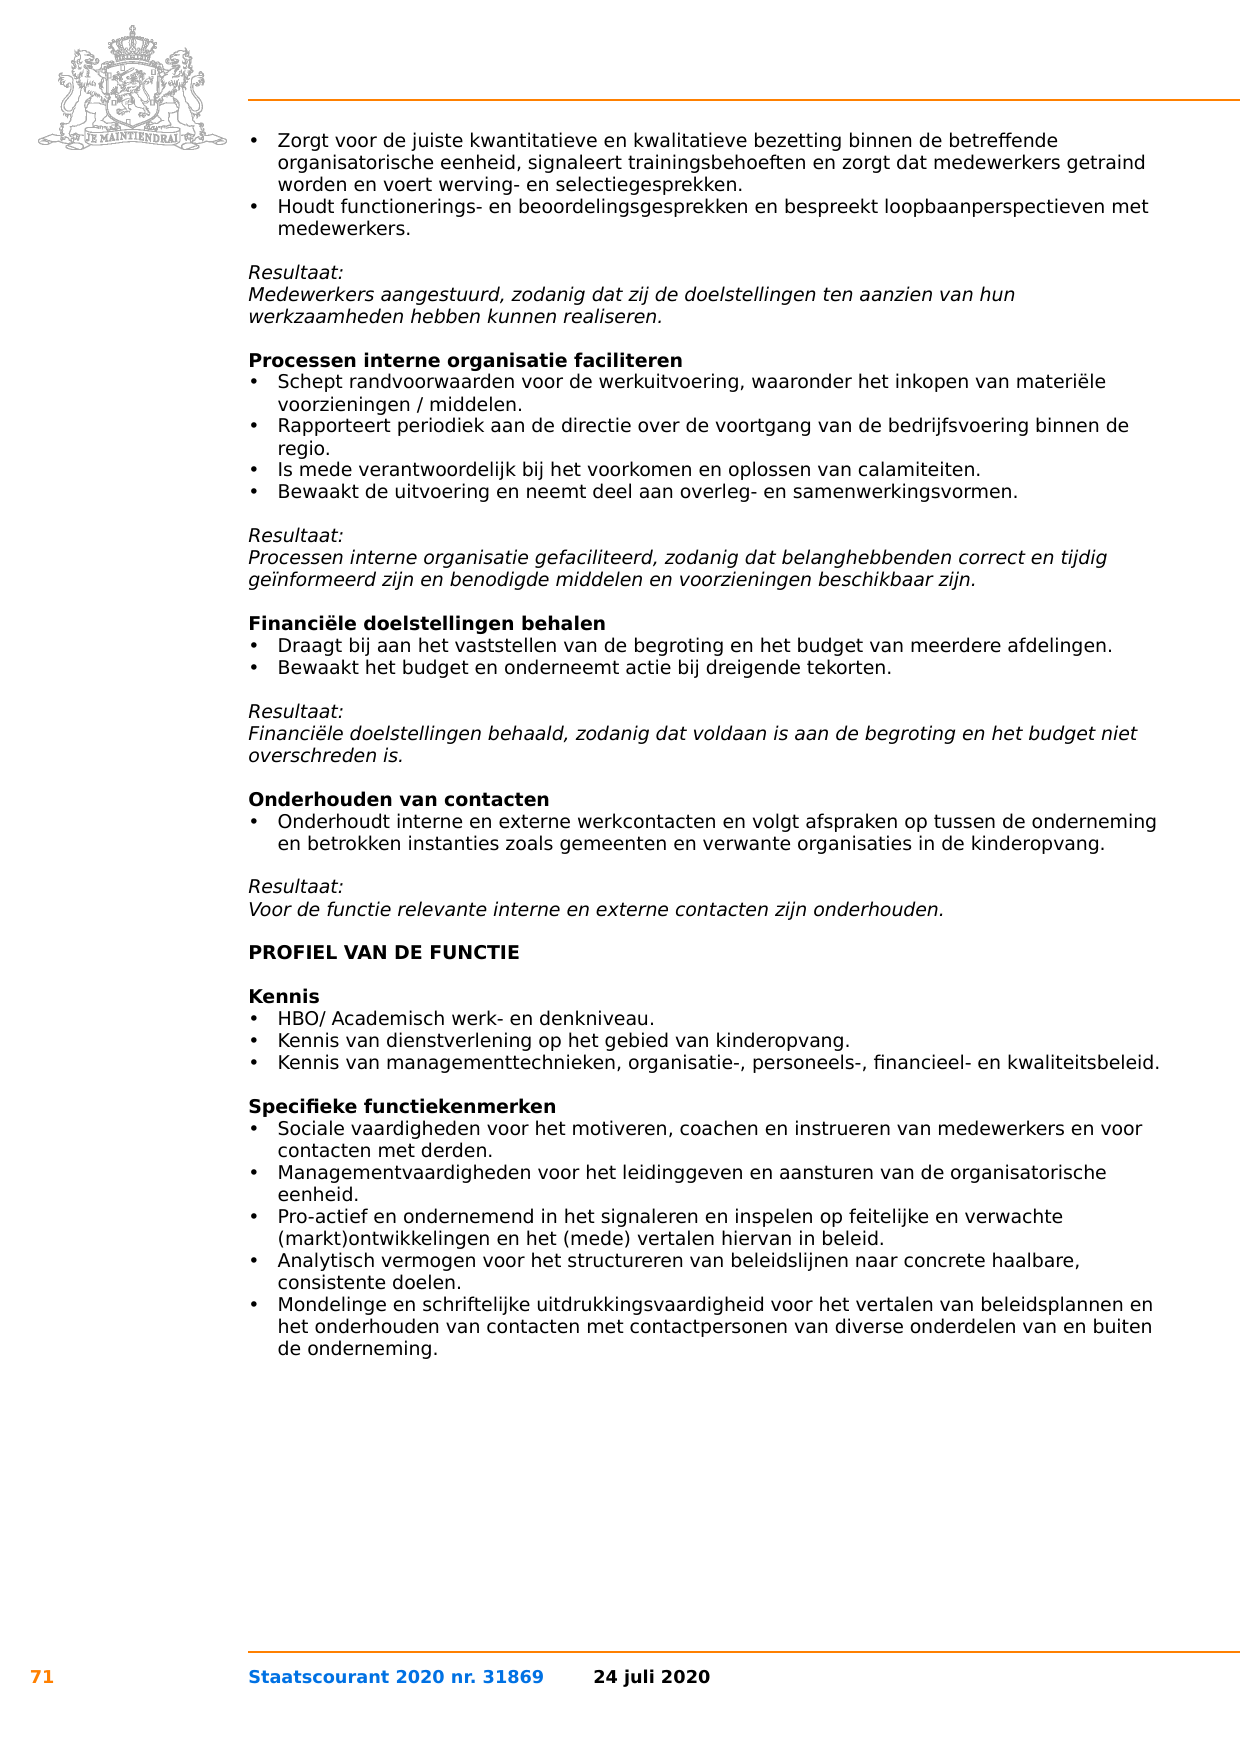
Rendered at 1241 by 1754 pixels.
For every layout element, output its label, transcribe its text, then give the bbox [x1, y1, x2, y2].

text Processen interne organisatie gefaciliteerd, zodanig dat belanghebbenden correct en tijdig geïnformeerd zijn en benodigde middelen en voorzieningen beschikbaar zijn. [248, 547, 1163, 591]
text • Is mede verantwoordelijk bij het voorkomen en oplossen van calamiteiten. [248, 459, 1163, 481]
text • Pro-actief en ondernemend in het signaleren en inspelen op feitelijke en verwachte (markt)ontwikkelingen en het (mede) vertalen hiervan in beleid. [248, 1206, 1163, 1250]
text Onderhouden van contacten [248, 789, 1163, 811]
text • Mondelinge en schriftelijke uitdrukkingsvaardigheid voor het vertalen van beleidsplannen en het onderhouden van contacten met contactpersonen van diverse onderdelen van en buiten de onderneming. [248, 1294, 1163, 1360]
text • Kennis van dienstverlening op het gebied van kinderopvang. [248, 1030, 1163, 1052]
text Processen interne organisatie faciliteren [248, 349, 1163, 371]
text Medewerkers aangestuurd, zodanig dat zij de doelstellingen ten aanzien van hun werkzaamheden hebben kunnen realiseren. [248, 284, 1163, 328]
text • Draagt bij aan het vaststellen van de begroting en het budget van meerdere afdelingen. [248, 635, 1163, 657]
text • Sociale vaardigheden voor het motiveren, coachen en instrueren van medewerkers en voor contacten met derden. [248, 1118, 1163, 1162]
text Resultaat: [248, 701, 1163, 723]
text • Schept randvoorwaarden voor de werkuitvoering, waaronder het inkopen van materiële voorzieningen / middelen. [248, 371, 1163, 415]
text Resultaat: [248, 262, 1163, 284]
text • Bewaakt het budget en onderneemt actie bij dreigende tekorten. [248, 657, 1163, 679]
text Financiële doelstellingen behaald, zodanig dat voldaan is aan de begroting en het budget niet overschreden is. [248, 723, 1163, 767]
text • Managementvaardigheden voor het leidinggeven en aansturen van de organisatorische eenheid. [248, 1162, 1163, 1206]
text Voor de functie relevante interne en externe contacten zijn onderhouden. [248, 898, 1163, 920]
text • HBO/ Academisch werk- en denkniveau. [248, 1008, 1163, 1030]
text Resultaat: [248, 525, 1163, 547]
text • Kennis van managementtechnieken, organisatie-, personeels-, financieel- en kwaliteitsbeleid. [248, 1052, 1163, 1074]
text • Zorgt voor de juiste kwantitatieve en kwalitatieve bezetting binnen de betreffende organisatorische eenheid, signaleert trainingsbehoeften en zorgt dat medewerkers getraind worden en voert werving- en selectiegesprekken. [248, 130, 1163, 196]
text • Houdt functionerings- en beoordelingsgesprekken en bespreekt loopbaanperspectieven met medewerkers. [248, 196, 1163, 240]
text • Rapporteert periodiek aan de directie over de voortgang van de bedrijfsvoering binnen de regio. [248, 415, 1163, 459]
text Kennis [248, 986, 1163, 1008]
text Resultaat: [248, 876, 1163, 898]
picture [38, 25, 227, 150]
text • Analytisch vermogen voor het structureren van beleidslijnen naar concrete haalbare, consistente doelen. [248, 1250, 1163, 1294]
text • Bewaakt de uitvoering en neemt deel aan overleg- en samenwerkingsvormen. [248, 481, 1163, 503]
text Financiële doelstellingen behalen [248, 613, 1163, 635]
text • Onderhoudt interne en externe werkcontacten en volgt afspraken op tussen de onderneming en betrokken instanties zoals gemeenten en verwante organisaties in de kinderopvang. [248, 811, 1163, 854]
subtitle PROFIEL VAN DE FUNCTIE [248, 942, 1163, 964]
text Specifieke functiekenmerken [248, 1096, 1163, 1118]
